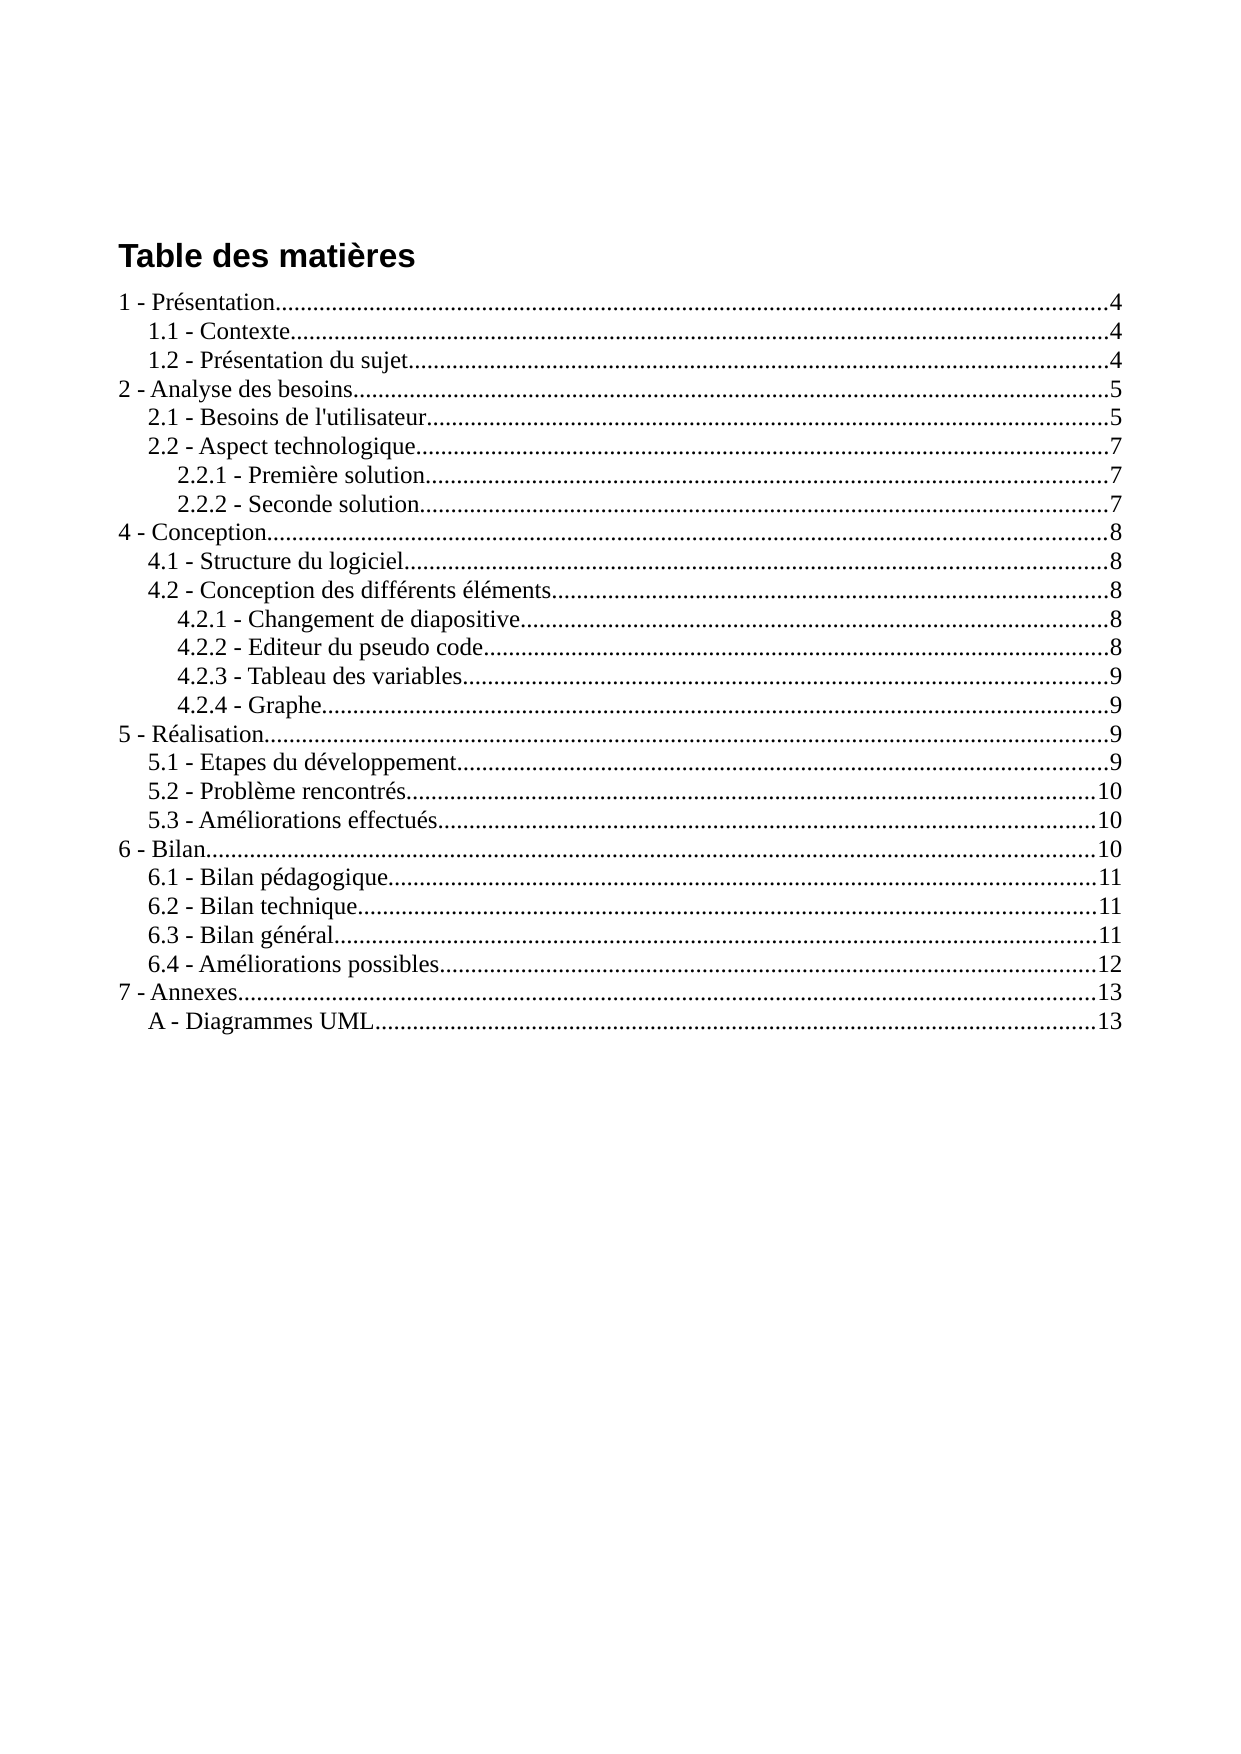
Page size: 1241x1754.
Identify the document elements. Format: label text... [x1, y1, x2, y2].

text 2.2.1 - Première solution 7 [177, 460, 1122, 489]
text 6.2 - Bilan technique 11 [148, 891, 1122, 920]
text 2.2.2 - Seconde solution 7 [177, 489, 1122, 517]
text 6.4 - Améliorations possibles 12 [148, 949, 1122, 977]
text 1.2 - Présentation du sujet 4 [148, 345, 1122, 374]
text 1.1 - Contexte 4 [148, 316, 1122, 345]
text 6.1 - Bilan pédagogique 11 [148, 862, 1122, 891]
text 7 - Annexes 13 [118, 977, 1122, 1006]
text 4.2 - Conception des différents éléments 8 [148, 575, 1122, 604]
text 2.2 - Aspect technologique 7 [148, 431, 1122, 460]
text 5.1 - Etapes du développement 9 [148, 747, 1122, 776]
text 5.2 - Problème rencontrés 10 [148, 776, 1122, 805]
text 4.2.4 - Graphe 9 [177, 690, 1122, 719]
text 4.2.1 - Changement de diapositive 8 [177, 604, 1122, 632]
text 4.2.3 - Tableau des variables 9 [177, 661, 1122, 690]
text 1 - Présentation 4 [118, 287, 1122, 316]
text 2.1 - Besoins de l'utilisateur 5 [148, 402, 1122, 431]
text 5.3 - Améliorations effectués 10 [148, 805, 1122, 834]
text 6.3 - Bilan général 11 [148, 920, 1122, 949]
text 4.1 - Structure du logiciel 8 [148, 546, 1122, 575]
text A - Diagrammes UML 13 [148, 1006, 1122, 1035]
text 2 - Analyse des besoins 5 [118, 374, 1122, 402]
text 6 - Bilan 10 [118, 834, 1122, 862]
subtitle Table des matières [118, 237, 1122, 275]
text 4 - Conception 8 [118, 517, 1122, 546]
text 5 - Réalisation 9 [118, 719, 1122, 747]
text 4.2.2 - Editeur du pseudo code 8 [177, 632, 1122, 661]
